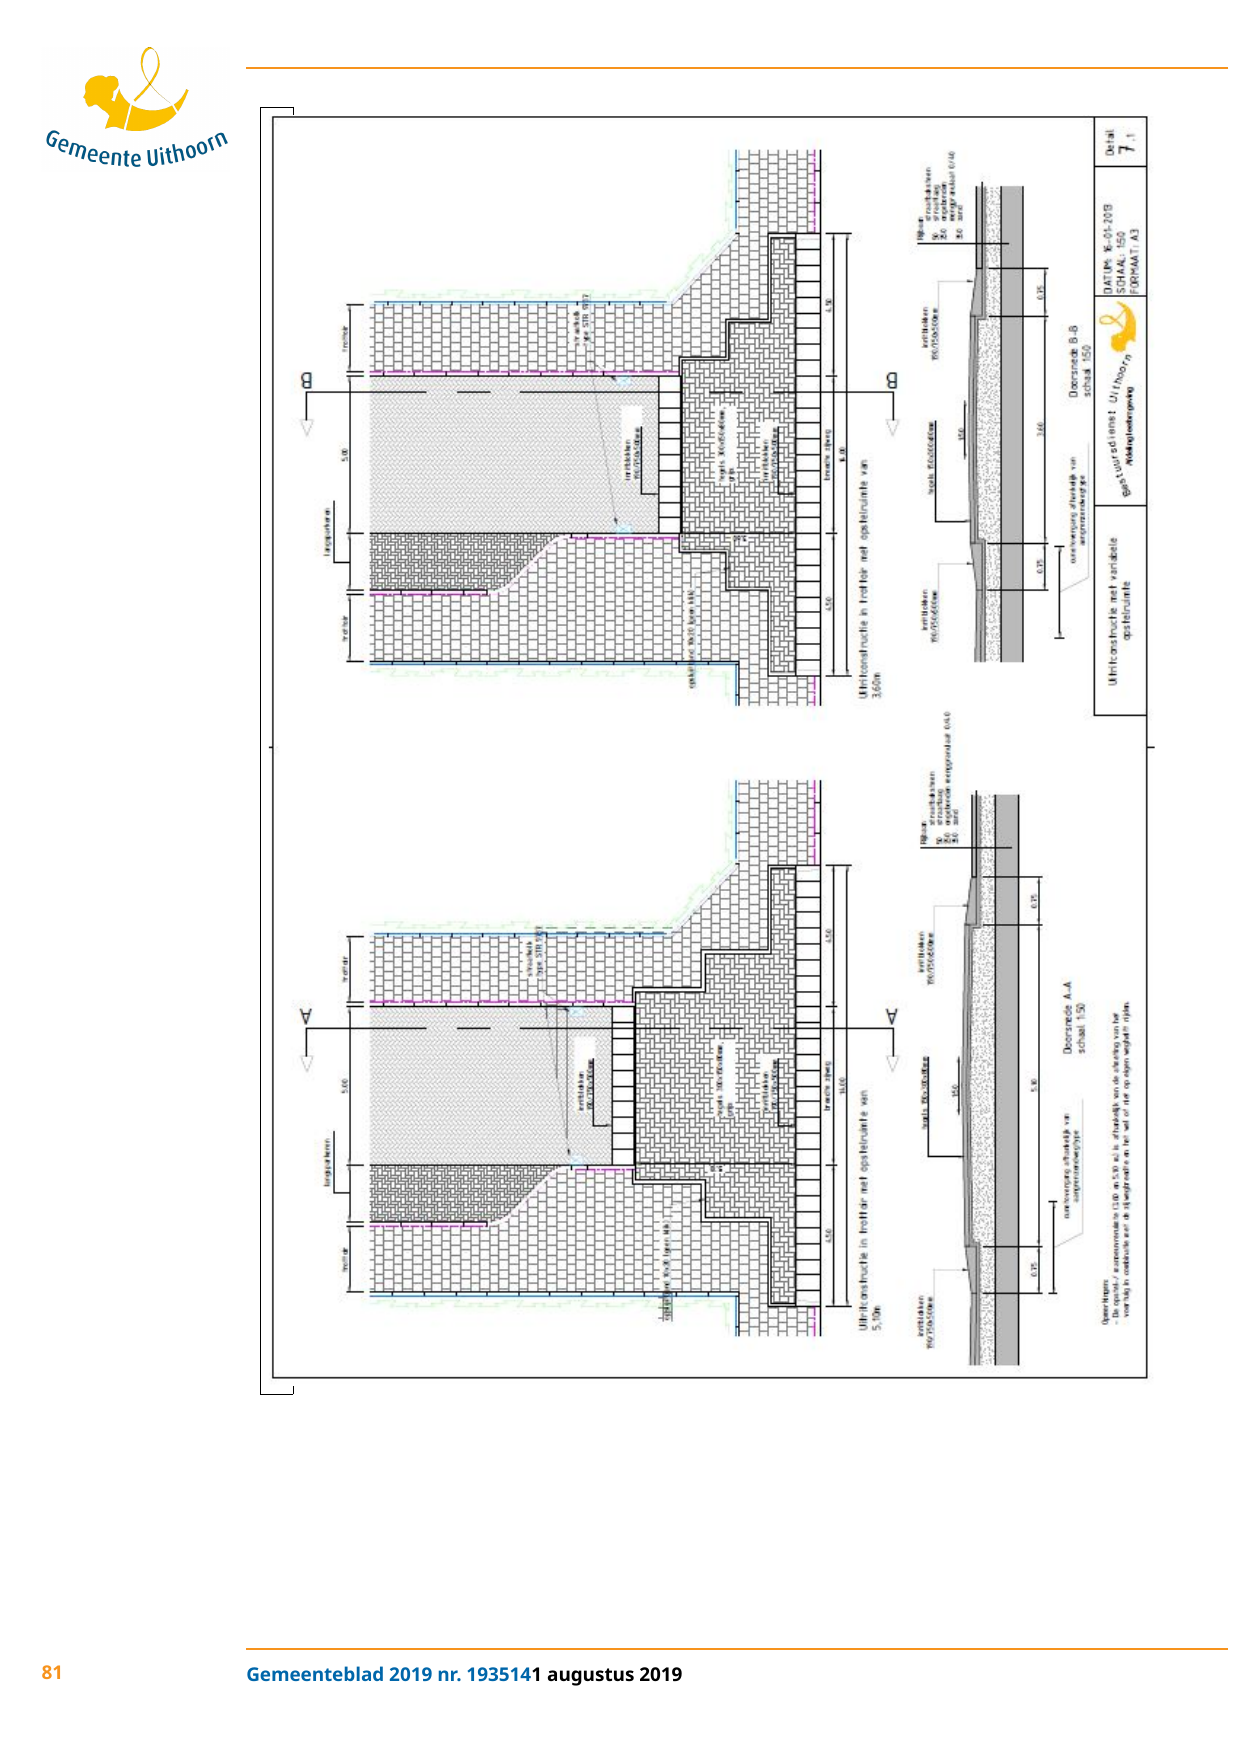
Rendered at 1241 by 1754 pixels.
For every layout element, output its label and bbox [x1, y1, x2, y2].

picture [41, 47, 231, 172]
picture [268, 115, 1155, 1386]
